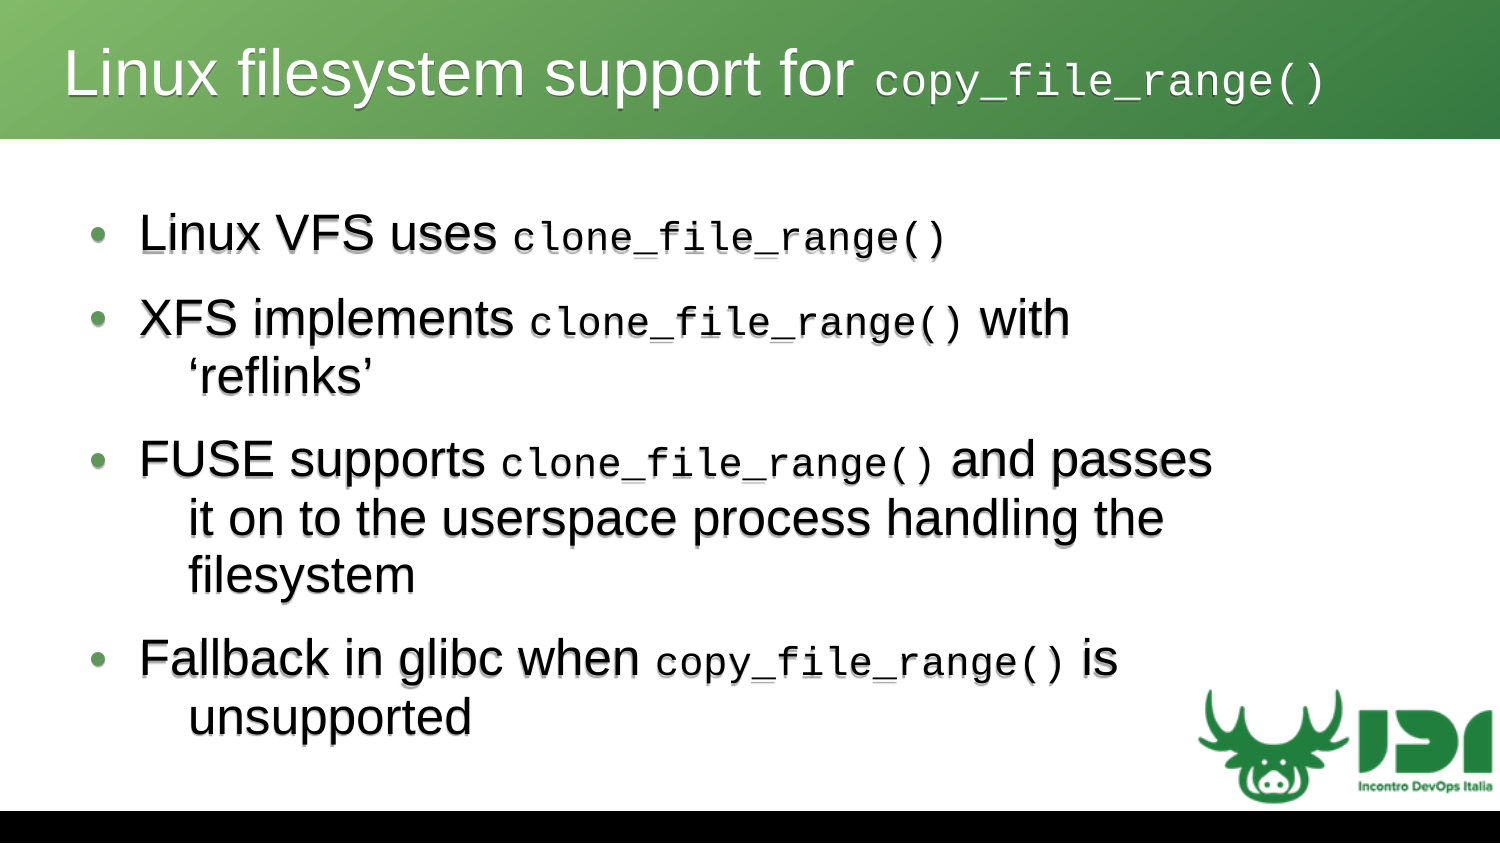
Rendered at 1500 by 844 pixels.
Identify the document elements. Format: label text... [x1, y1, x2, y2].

picture [1142, 689, 1500, 805]
picture [0, 0, 1500, 139]
list Linux VFS uses clone_file_range() XFS implements clone_file_range() with ‘reflinks’ FUSE supports clone_file_range() and passes it on to the userspace process handling the filesystem Fallback in glibc when copy_file_range() is unsupported [74, 196, 1269, 754]
title Linux filesystem support for copy_file_range() [48, 7, 1426, 139]
